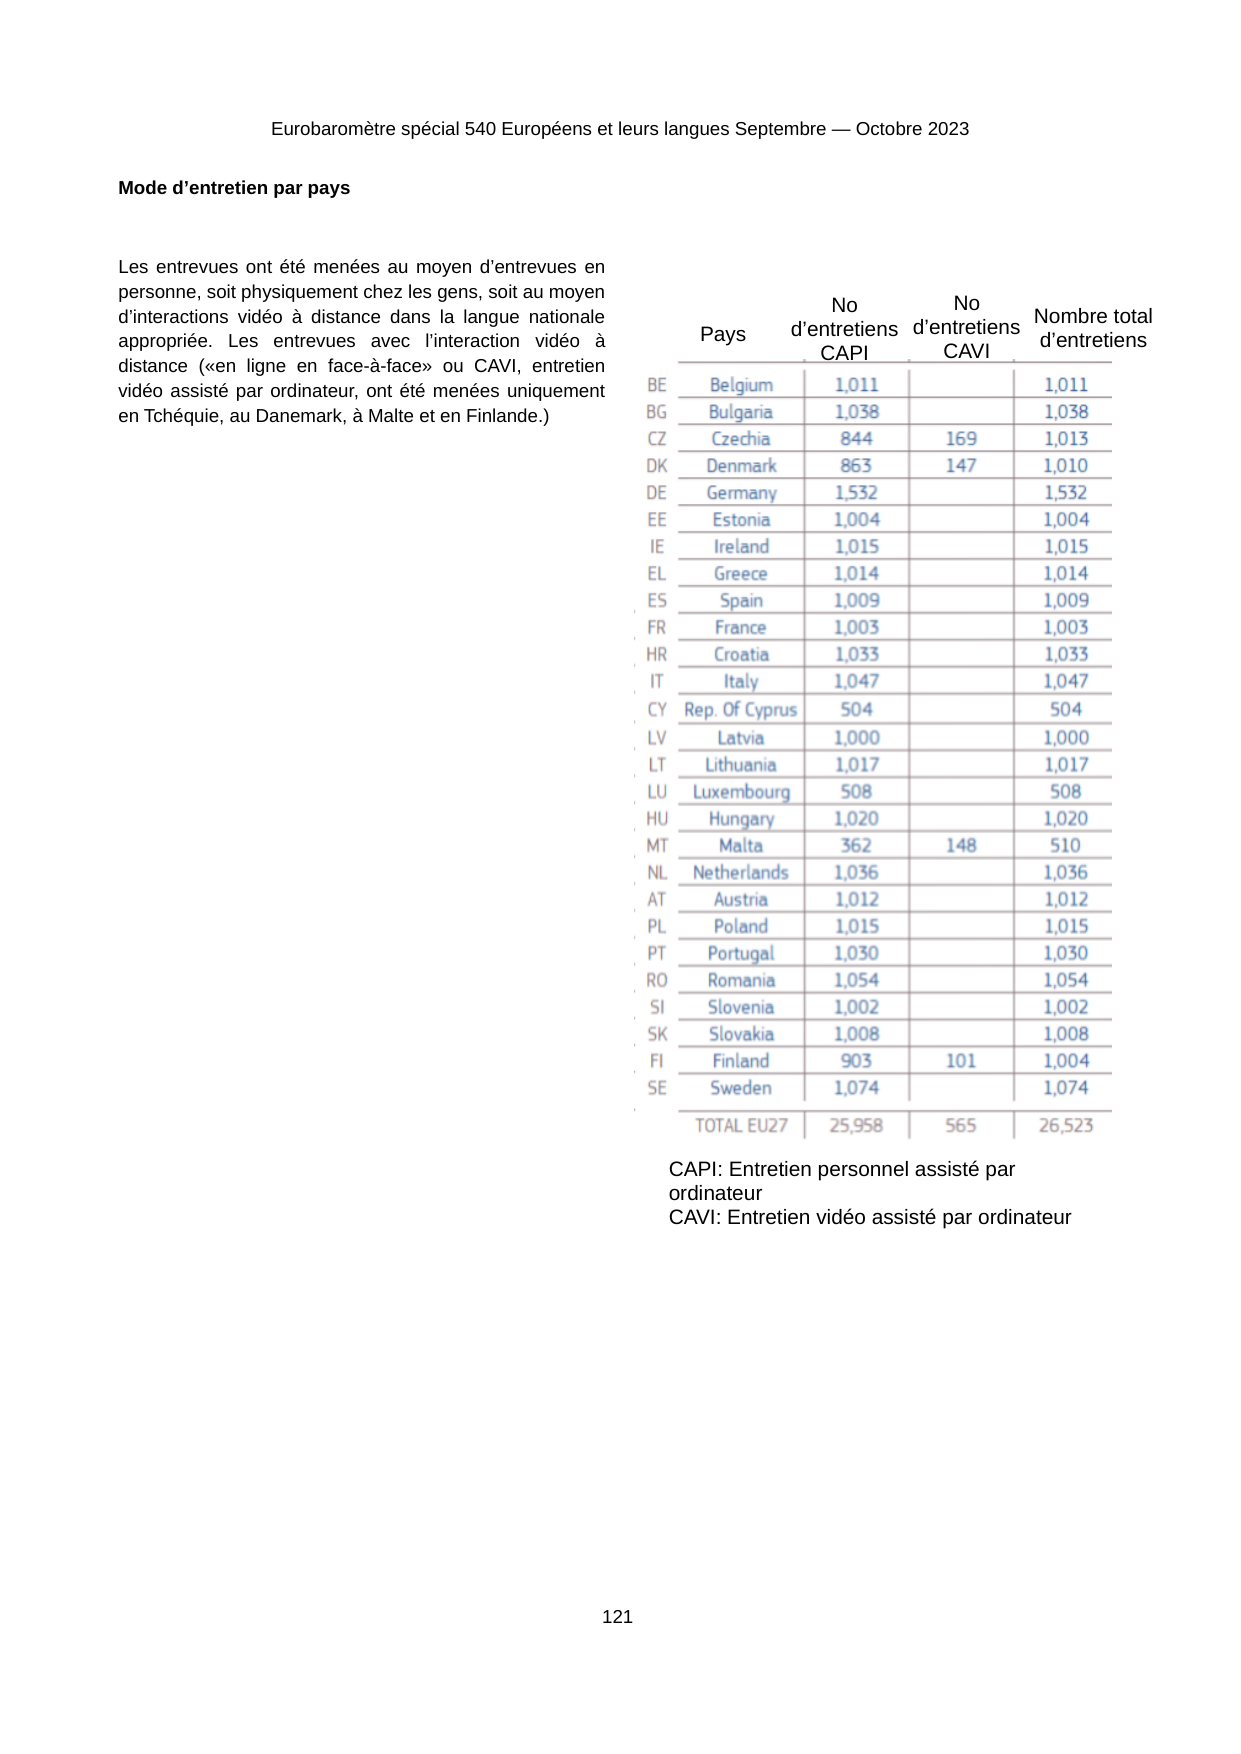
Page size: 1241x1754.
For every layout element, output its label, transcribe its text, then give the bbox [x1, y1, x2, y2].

text Mode d’entretien par pays [118, 177, 605, 199]
picture [634, 359, 1112, 1144]
text Les entrevues ont été menées au moyen d’entrevues en personne, soit physiquement chez les gens, soit au moyen d’interactions vidéo à distance dans la langue nationale appropriée. Les entrevues avec l’interaction vidéo à distance («en ligne en face-à-face» ou CAVI, entretien vidéo assisté par ordinateur, ont été menées uniquement en Tchéquie, au Danemark, à Malte et en Finlande.) [118, 256, 605, 426]
